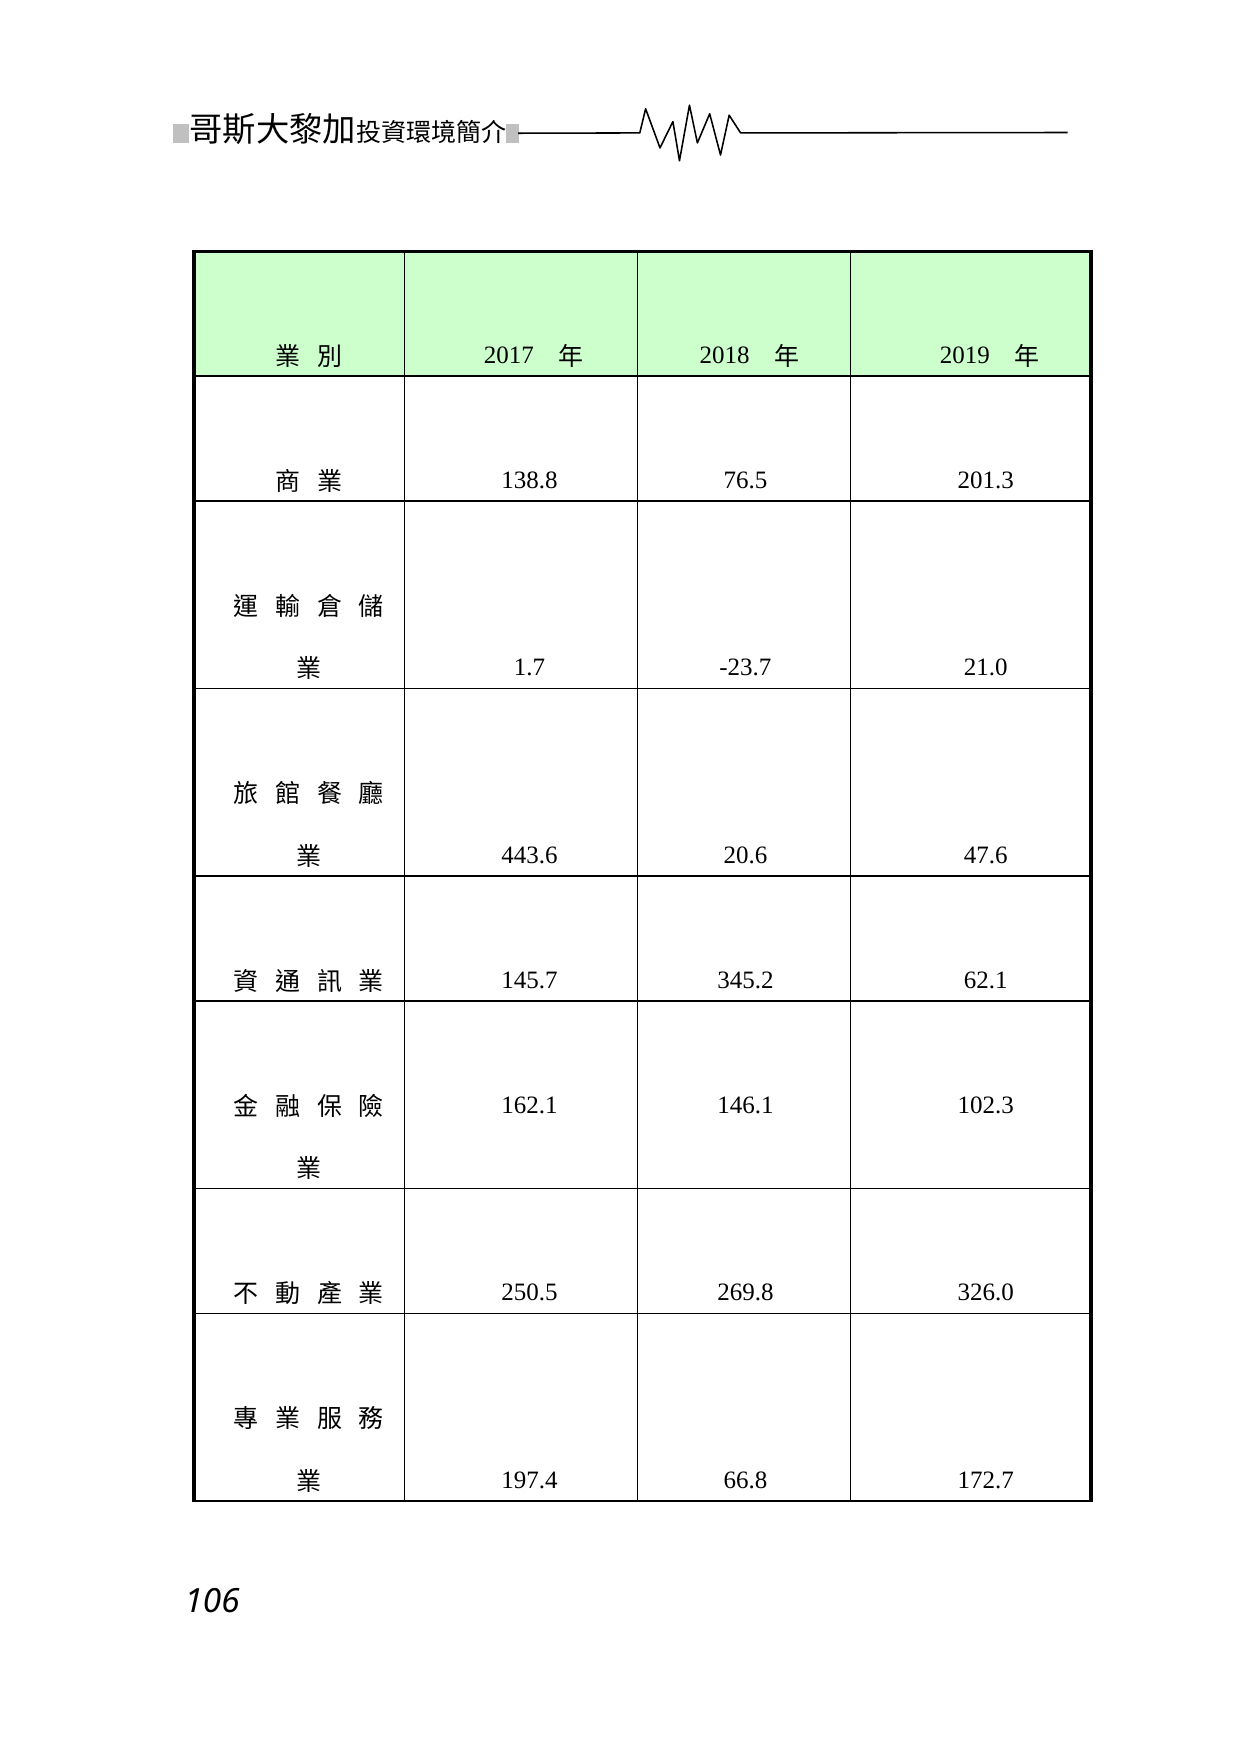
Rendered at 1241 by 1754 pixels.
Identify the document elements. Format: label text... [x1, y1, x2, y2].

table_cell -23.7 [638, 502, 850, 688]
table_cell 345.2 [638, 877, 850, 1000]
table_cell 102.3 [851, 1002, 1089, 1188]
table_cell 250.5 [405, 1189, 637, 1313]
table_cell 不動產業 [196, 1189, 404, 1313]
table_cell 金融保險業 [196, 1002, 404, 1188]
table_cell 162.1 [405, 1002, 637, 1188]
table_cell 62.1 [851, 877, 1089, 1000]
table_cell 專業服務業 [196, 1314, 404, 1500]
table_header 業別 [196, 253, 404, 375]
table_header 2017年 [405, 253, 637, 375]
table_cell 66.8 [638, 1314, 850, 1500]
table_cell 76.5 [638, 377, 850, 500]
table_cell 商業 [196, 377, 404, 500]
table_cell 172.7 [851, 1314, 1089, 1500]
table_header 2019年 [851, 253, 1089, 375]
table_cell 1.7 [405, 502, 637, 688]
table_cell 旅館餐廳業 [196, 689, 404, 875]
table_cell 443.6 [405, 689, 637, 875]
table_header 2018年 [638, 253, 850, 375]
table_cell 146.1 [638, 1002, 850, 1188]
table_cell 269.8 [638, 1189, 850, 1313]
table_cell 138.8 [405, 377, 637, 500]
table_cell 運輸倉儲業 [196, 502, 404, 688]
table_cell 201.3 [851, 377, 1089, 500]
table_cell 資通訊業 [196, 877, 404, 1000]
table_cell 21.0 [851, 502, 1089, 688]
table_cell 326.0 [851, 1189, 1089, 1313]
table_cell 197.4 [405, 1314, 637, 1500]
table_cell 47.6 [851, 689, 1089, 875]
table_cell 20.6 [638, 689, 850, 875]
table_cell 145.7 [405, 877, 637, 1000]
